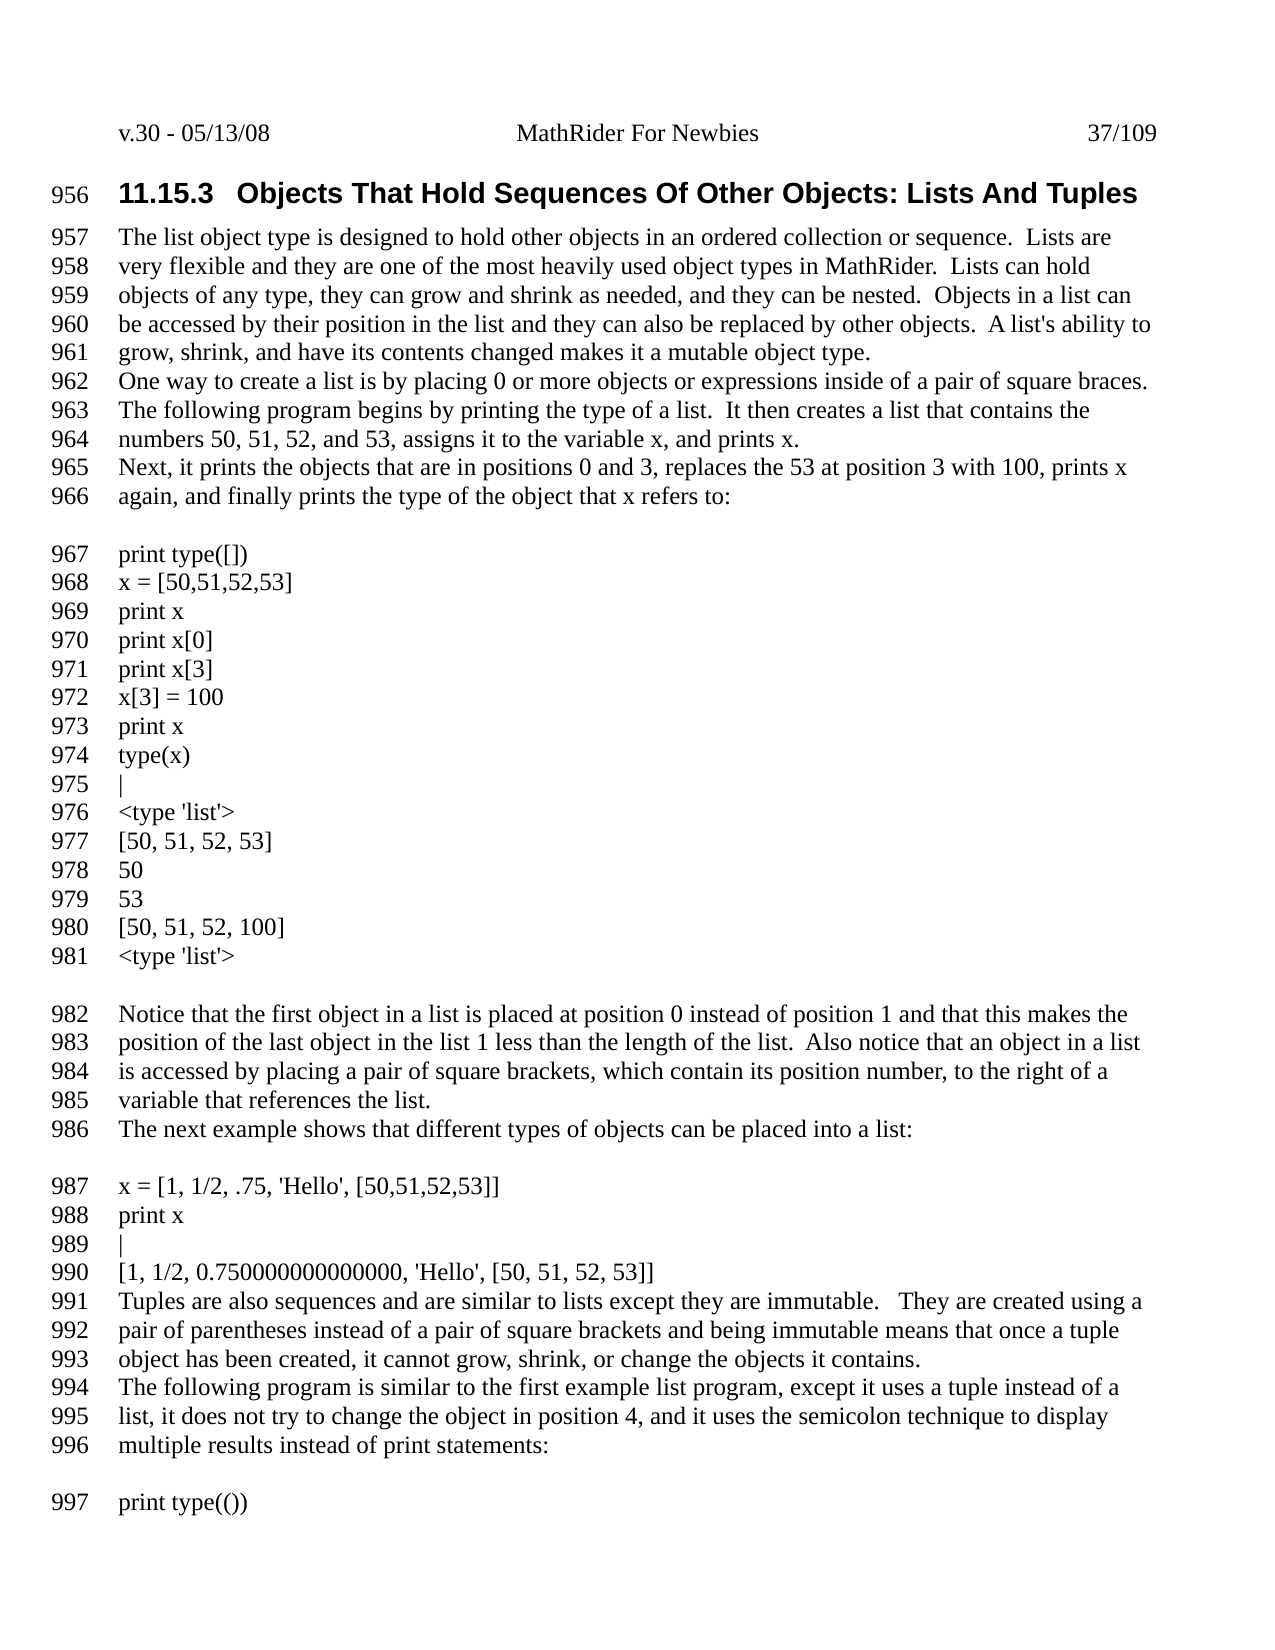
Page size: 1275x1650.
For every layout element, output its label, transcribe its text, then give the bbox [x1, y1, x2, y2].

text [1, 1/2, 0.750000000000000, 'Hello', [50, 51, 52, 53]] [118, 1257, 1157, 1286]
text <type 'list'> [118, 797, 1157, 826]
text print x [118, 711, 1157, 740]
text print type(()) [118, 1487, 1157, 1516]
text x = [1, 1/2, .75, 'Hello', [50,51,52,53]] [118, 1171, 1157, 1200]
text [50, 51, 52, 53] [118, 826, 1157, 855]
text print type([]) [118, 539, 1157, 567]
subtitle Objects That Hold Sequences Of Other Objects: Lists And Tuples [118, 176, 1157, 210]
text 53 [118, 884, 1157, 912]
text | [118, 769, 1157, 797]
text 50 [118, 855, 1157, 884]
text Next, it prints the objects that are in positions 0 and 3, replaces the 53 at position 3 with 100, prints x again, and finally prints the type of the object that x refers to: [118, 452, 1157, 510]
text One way to create a list is by placing 0 or more objects or expressions inside of a pair of square braces. The following program begins by printing the type of a list. It then creates a list that contains the numbers 50, 51, 52, and 53, assigns it to the variable x, and prints x. [118, 366, 1157, 452]
text print x [118, 596, 1157, 625]
text x[3] = 100 [118, 682, 1157, 711]
text Notice that the first object in a list is placed at position 0 instead of position 1 and that this makes the position of the last object in the list 1 less than the length of the list. Also notice that an object in a list is accessed by placing a pair of square brackets, which contain its position number, to the right of a variable that references the list. [118, 999, 1157, 1114]
text Tuples are also sequences and are similar to lists except they are immutable. They are created using a pair of parentheses instead of a pair of square brackets and being immutable means that once a tuple object has been created, it cannot grow, shrink, or change the objects it contains. [118, 1286, 1157, 1372]
text print x[3] [118, 654, 1157, 682]
text type(x) [118, 740, 1157, 769]
text | [118, 1229, 1157, 1257]
text [50, 51, 52, 100] [118, 912, 1157, 941]
text The following program is similar to the first example list program, except it uses a tuple instead of a list, it does not try to change the object in position 4, and it uses the semicolon technique to display multiple results instead of print statements: [118, 1372, 1157, 1459]
text print x [118, 1200, 1157, 1229]
text The list object type is designed to hold other objects in an ordered collection or sequence. Lists are very flexible and they are one of the most heavily used object types in MathRider. Lists can hold objects of any type, they can grow and shrink as needed, and they can be nested. Objects in a list can be accessed by their position in the list and they can also be replaced by other objects. A list's ability to grow, shrink, and have its contents changed makes it a mutable object type. [118, 222, 1157, 366]
text x = [50,51,52,53] [118, 567, 1157, 596]
text The next example shows that different types of objects can be placed into a list: [118, 1114, 1157, 1142]
text print x[0] [118, 625, 1157, 654]
text <type 'list'> [118, 941, 1157, 970]
